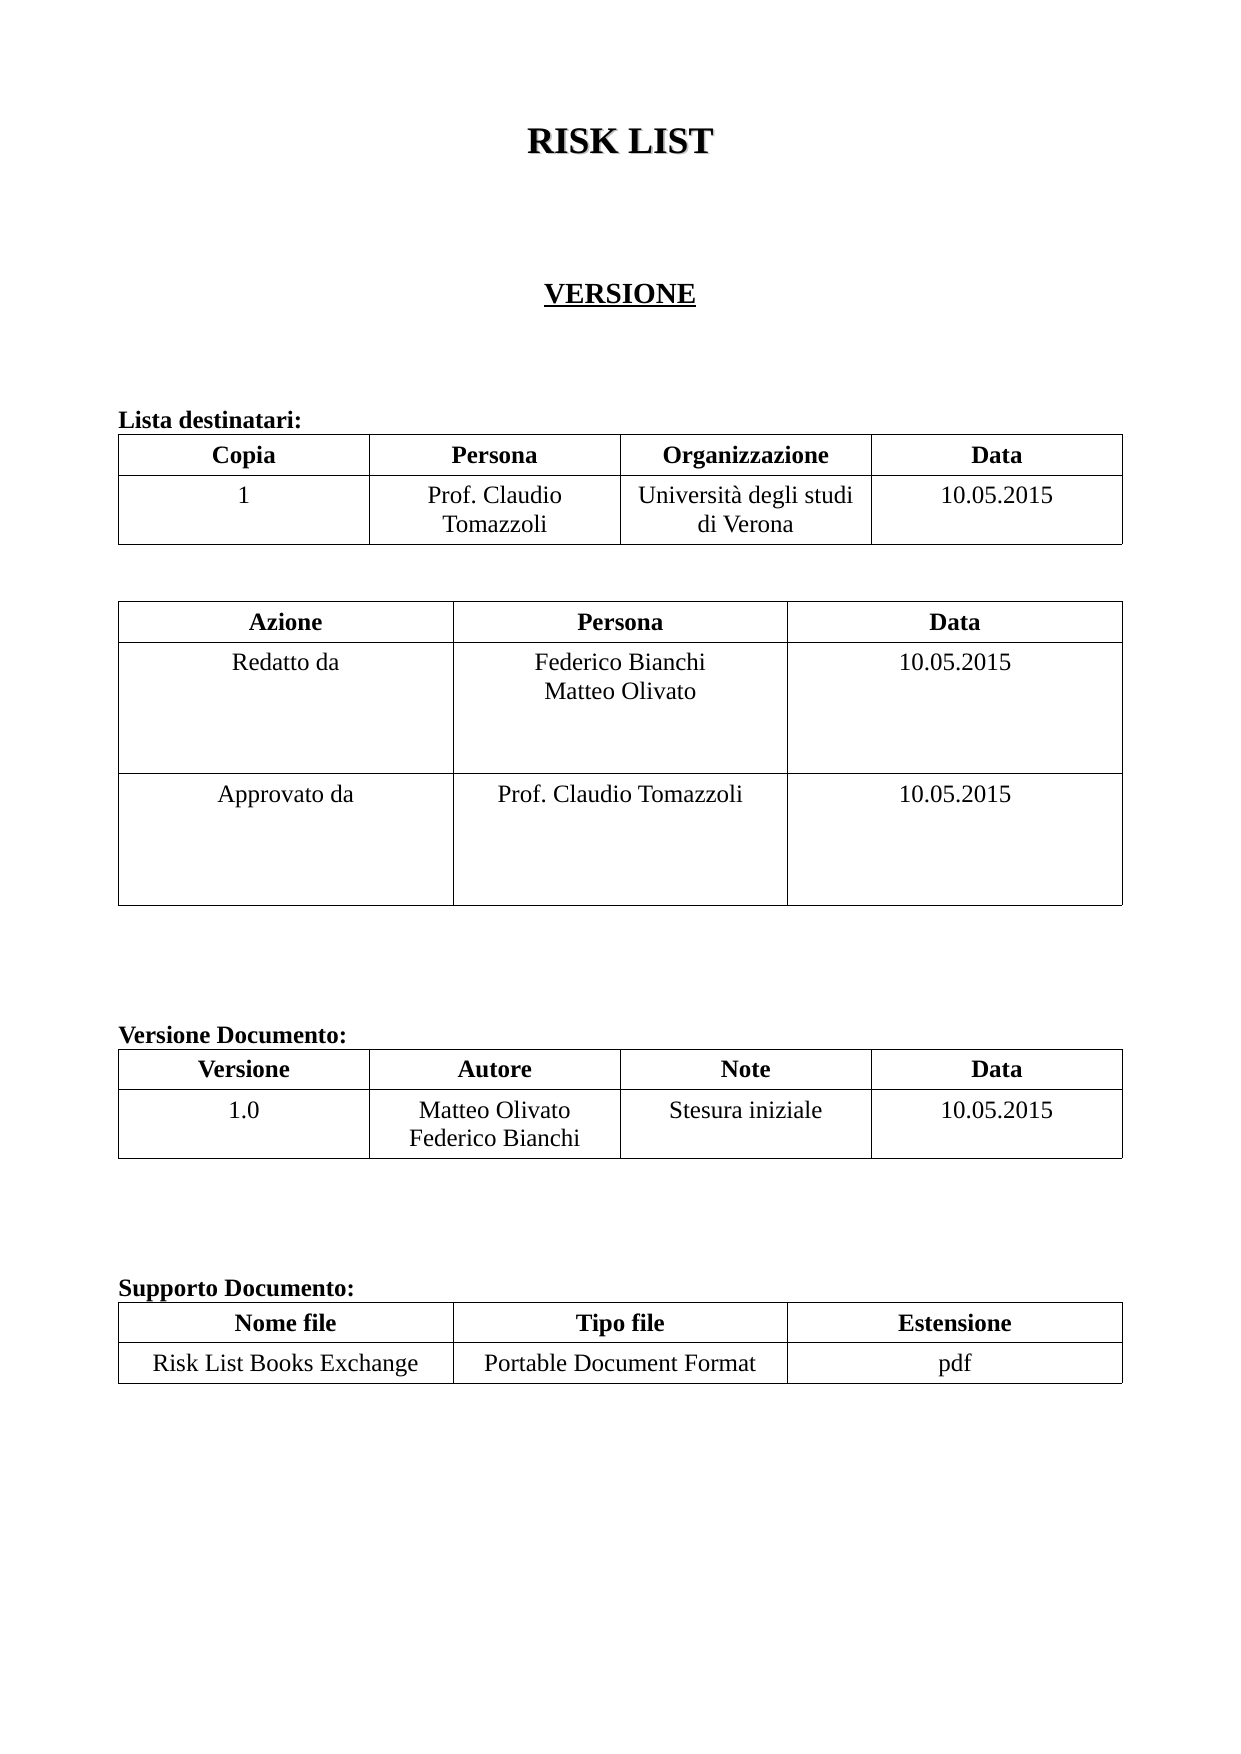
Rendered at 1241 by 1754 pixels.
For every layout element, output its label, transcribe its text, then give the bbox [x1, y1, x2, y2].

table_header Note [621, 1050, 871, 1089]
table_header Azione [119, 602, 453, 642]
table_cell 10.05.2015 [788, 643, 1122, 773]
table_header Data [872, 1050, 1122, 1089]
table_header Autore [370, 1050, 620, 1089]
table_cell pdf [788, 1343, 1122, 1382]
table_header Data [788, 602, 1122, 642]
text Lista destinatari: [118, 406, 1122, 434]
table_header Persona [370, 435, 620, 475]
table_cell Federico Bianchi Matteo Olivato [454, 643, 787, 773]
table_cell Matteo Olivato Federico Bianchi [370, 1090, 620, 1158]
table_cell 10.05.2015 [872, 476, 1122, 544]
text Versione Documento: [118, 1020, 1122, 1049]
table_cell 1 [119, 476, 369, 544]
table_header Nome file [119, 1303, 453, 1342]
table_cell Prof. Claudio Tomazzoli [370, 476, 620, 544]
table_header Persona [454, 602, 787, 642]
text VERSIONE [118, 276, 1122, 310]
table_cell Approvato da [119, 774, 453, 905]
table_cell 10.05.2015 [872, 1090, 1122, 1158]
table_cell Portable Document Format [454, 1343, 787, 1382]
table_cell 10.05.2015 [788, 774, 1122, 905]
table_cell Università degli studi di Verona [621, 476, 871, 544]
table_cell Redatto da [119, 643, 453, 773]
table_cell Stesura iniziale [621, 1090, 871, 1158]
text Supporto Documento: [118, 1273, 1122, 1302]
table_header Tipo file [454, 1303, 787, 1342]
table_header Data [872, 435, 1122, 475]
table_cell Risk List Books Exchange [119, 1343, 453, 1382]
table_header Organizzazione [621, 435, 871, 475]
table_cell Prof. Claudio Tomazzoli [454, 774, 787, 905]
table_header Versione [119, 1050, 369, 1089]
table_cell 1.0 [119, 1090, 369, 1158]
table_header Estensione [788, 1303, 1122, 1342]
table_header Copia [119, 435, 369, 475]
text RISK LIST [118, 118, 1122, 161]
